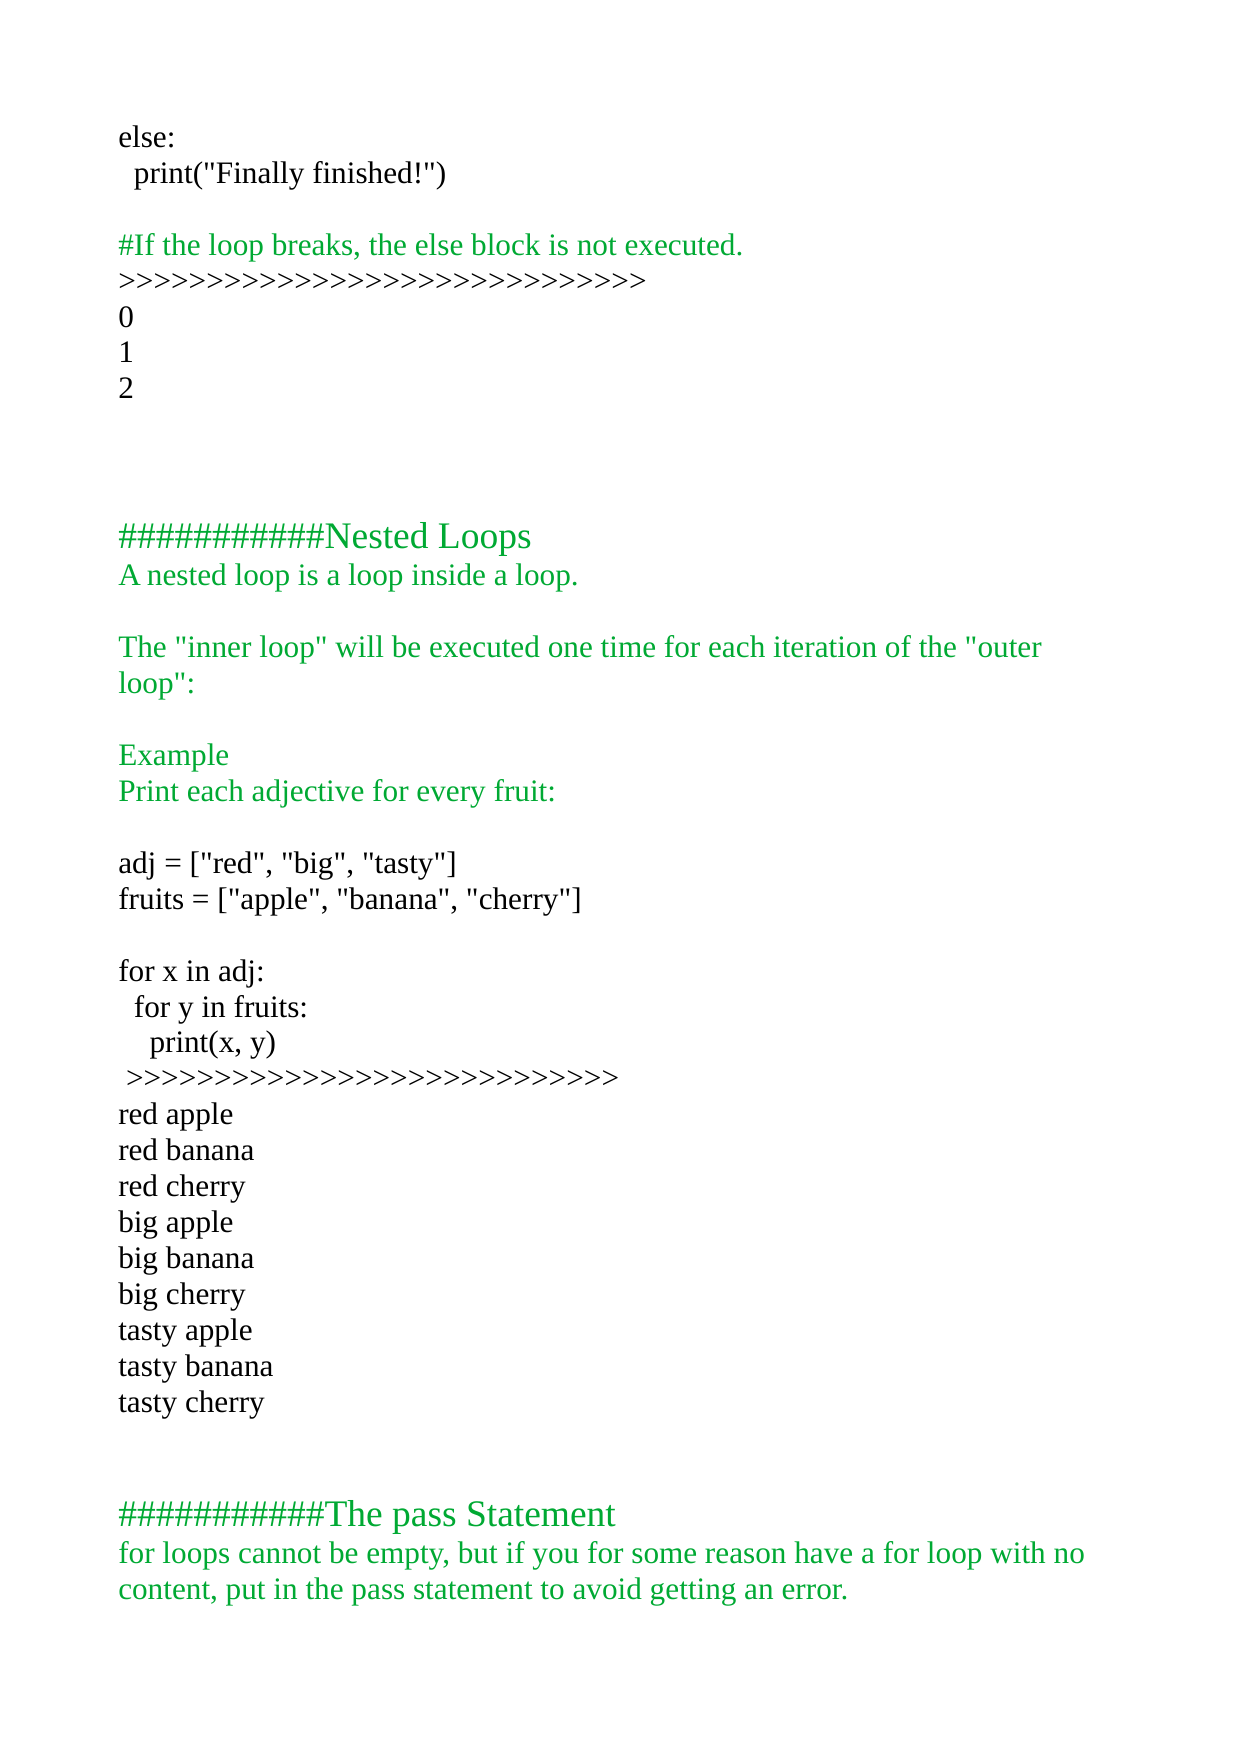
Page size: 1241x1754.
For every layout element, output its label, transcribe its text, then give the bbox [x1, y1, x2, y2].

text The "inner loop" will be executed one time for each iteration of the "outer loop": [118, 628, 1122, 700]
text tasty cherry [118, 1383, 1122, 1419]
text red banana [118, 1132, 1122, 1167]
text tasty apple [118, 1311, 1122, 1347]
text red apple [118, 1096, 1122, 1132]
text big cherry [118, 1275, 1122, 1311]
text for x in adj: [118, 952, 1122, 988]
text 2 [118, 370, 1122, 406]
text big apple [118, 1203, 1122, 1239]
text print("Finally finished!") [118, 154, 1122, 190]
text >>>>>>>>>>>>>>>>>>>>>>>>>>>>>> [118, 262, 1122, 298]
text #If the loop breaks, the else block is not executed. [118, 226, 1122, 262]
text ###########Nested Loops [118, 513, 1122, 557]
text 0 [118, 298, 1122, 334]
text ###########The pass Statement [118, 1491, 1122, 1534]
text big banana [118, 1239, 1122, 1275]
text tasty banana [118, 1347, 1122, 1383]
text fruits = ["apple", "banana", "cherry"] [118, 880, 1122, 916]
text A nested loop is a loop inside a loop. [118, 557, 1122, 592]
text red cherry [118, 1167, 1122, 1203]
text else: [118, 118, 1122, 154]
text 1 [118, 334, 1122, 370]
text for loops cannot be empty, but if you for some reason have a for loop with no content, put in the pass statement to avoid getting an error. [118, 1534, 1122, 1606]
text >>>>>>>>>>>>>>>>>>>>>>>>>>>> [118, 1060, 1122, 1096]
text adj = ["red", "big", "tasty"] [118, 844, 1122, 880]
text Print each adjective for every fruit: [118, 772, 1122, 808]
text for y in fruits: [118, 988, 1122, 1024]
text print(x, y) [118, 1024, 1122, 1060]
text Example [118, 736, 1122, 772]
